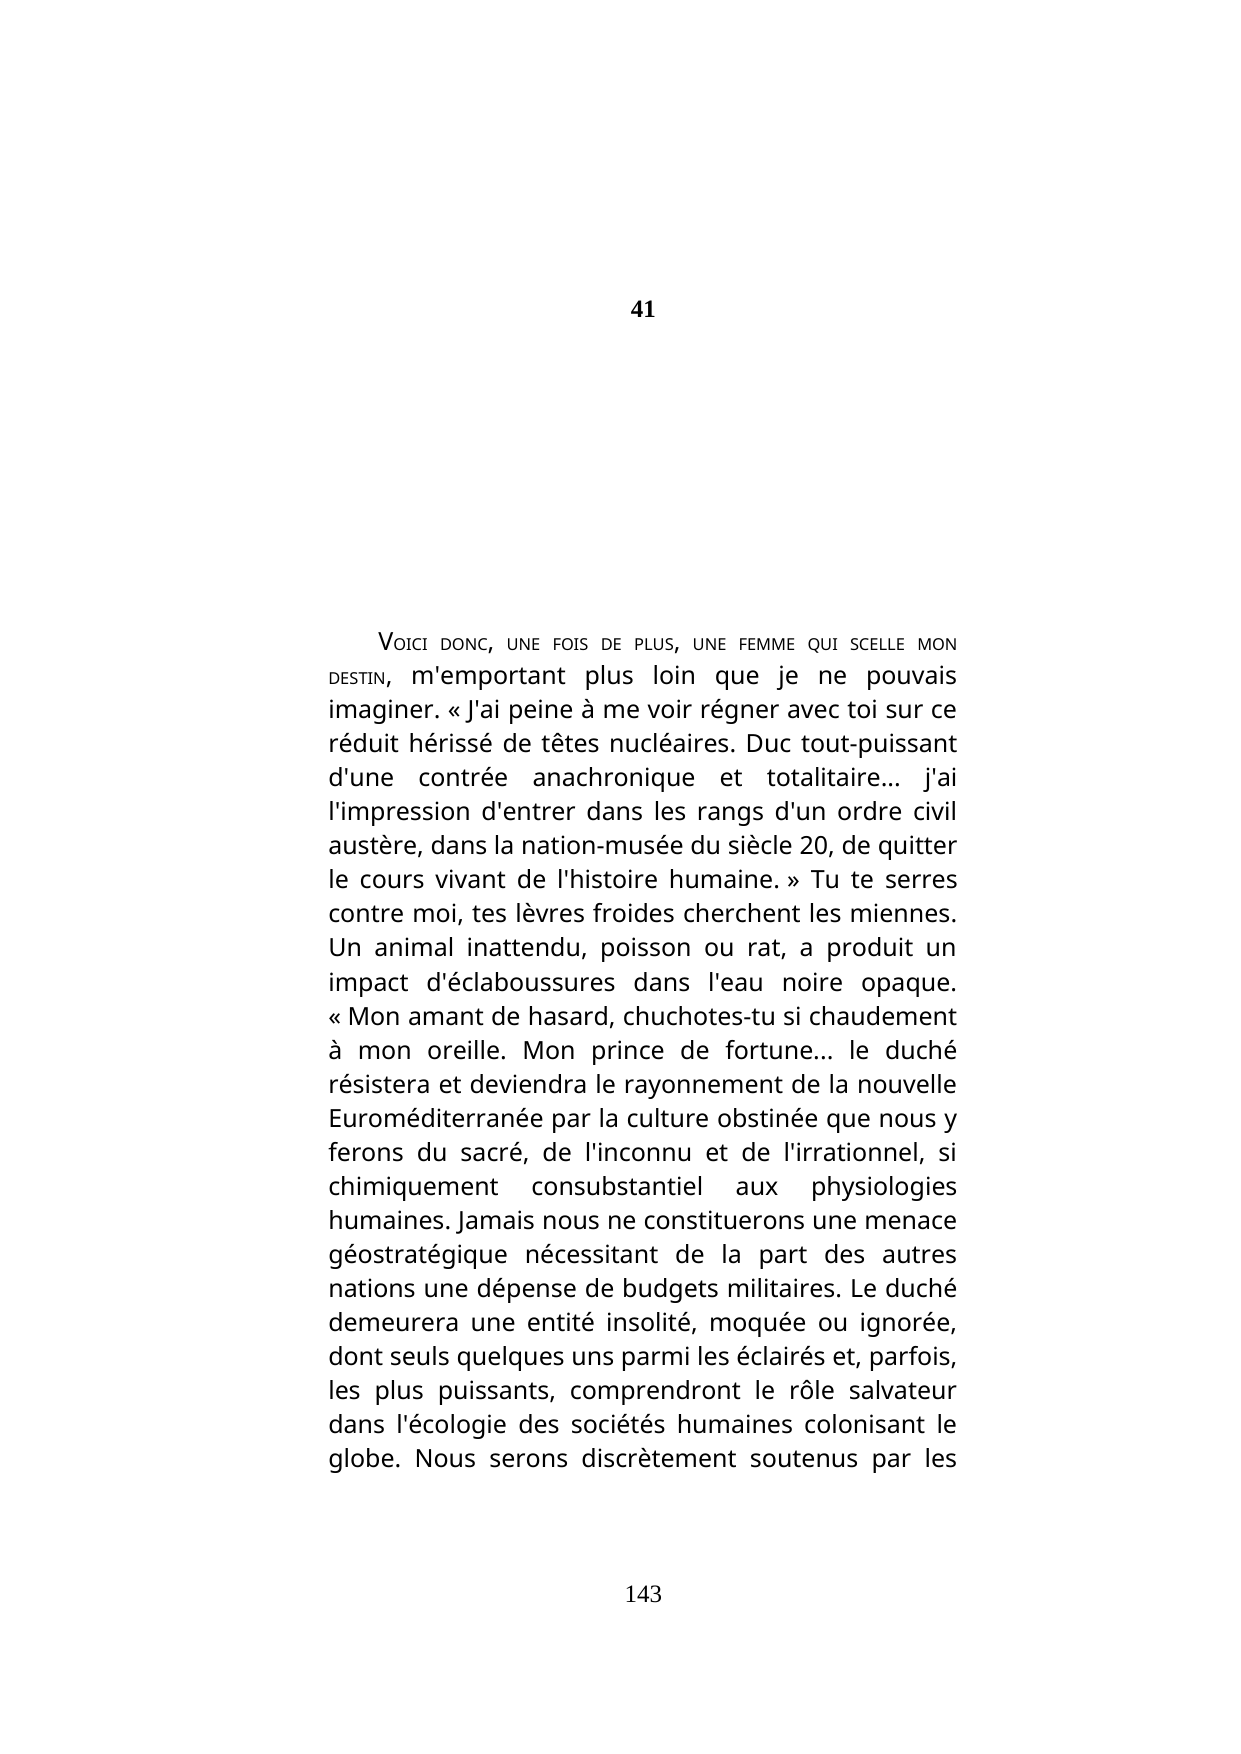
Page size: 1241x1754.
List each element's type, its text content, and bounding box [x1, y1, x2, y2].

text Voici donc, une fois de plus, une femme qui scelle mon destin, m'emportant plus loin que je ne pouvais imaginer. « J'ai peine à me voir régner avec toi sur ce réduit hérissé de têtes nucléaires. Duc tout-puissant d'une contrée anachronique et totalitaire... j'ai l'impression d'entrer dans les rangs d'un ordre civil austère, dans la nation-musée du siècle 20, de quitter le cours vivant de l'histoire humaine. » Tu te serres contre moi, tes lèvres froides cherchent les miennes. Un animal inattendu, poisson ou rat, a produit un impact d'éclaboussures dans l'eau noire opaque. « Mon amant de hasard, chuchotes-tu si chaudement à mon oreille. Mon prince de fortune... le duché résistera et deviendra le rayonnement de la nouvelle Euroméditerranée par la culture obstinée que nous y ferons du sacré, de l'inconnu et de l'irrationnel, si chimiquement consubstantiel aux physiologies humaines. Jamais nous ne constituerons une menace géostratégique nécessitant de la part des autres nations une dépense de budgets militaires. Le duché demeurera une entité insolité, moquée ou ignorée, dont seuls quelques uns parmi les éclairés et, parfois, les plus puissants, comprendront le rôle salvateur dans l'écologie des sociétés humaines colonisant le globe. Nous serons discrètement soutenus par les [328, 623, 958, 1475]
text 41 [328, 268, 958, 351]
